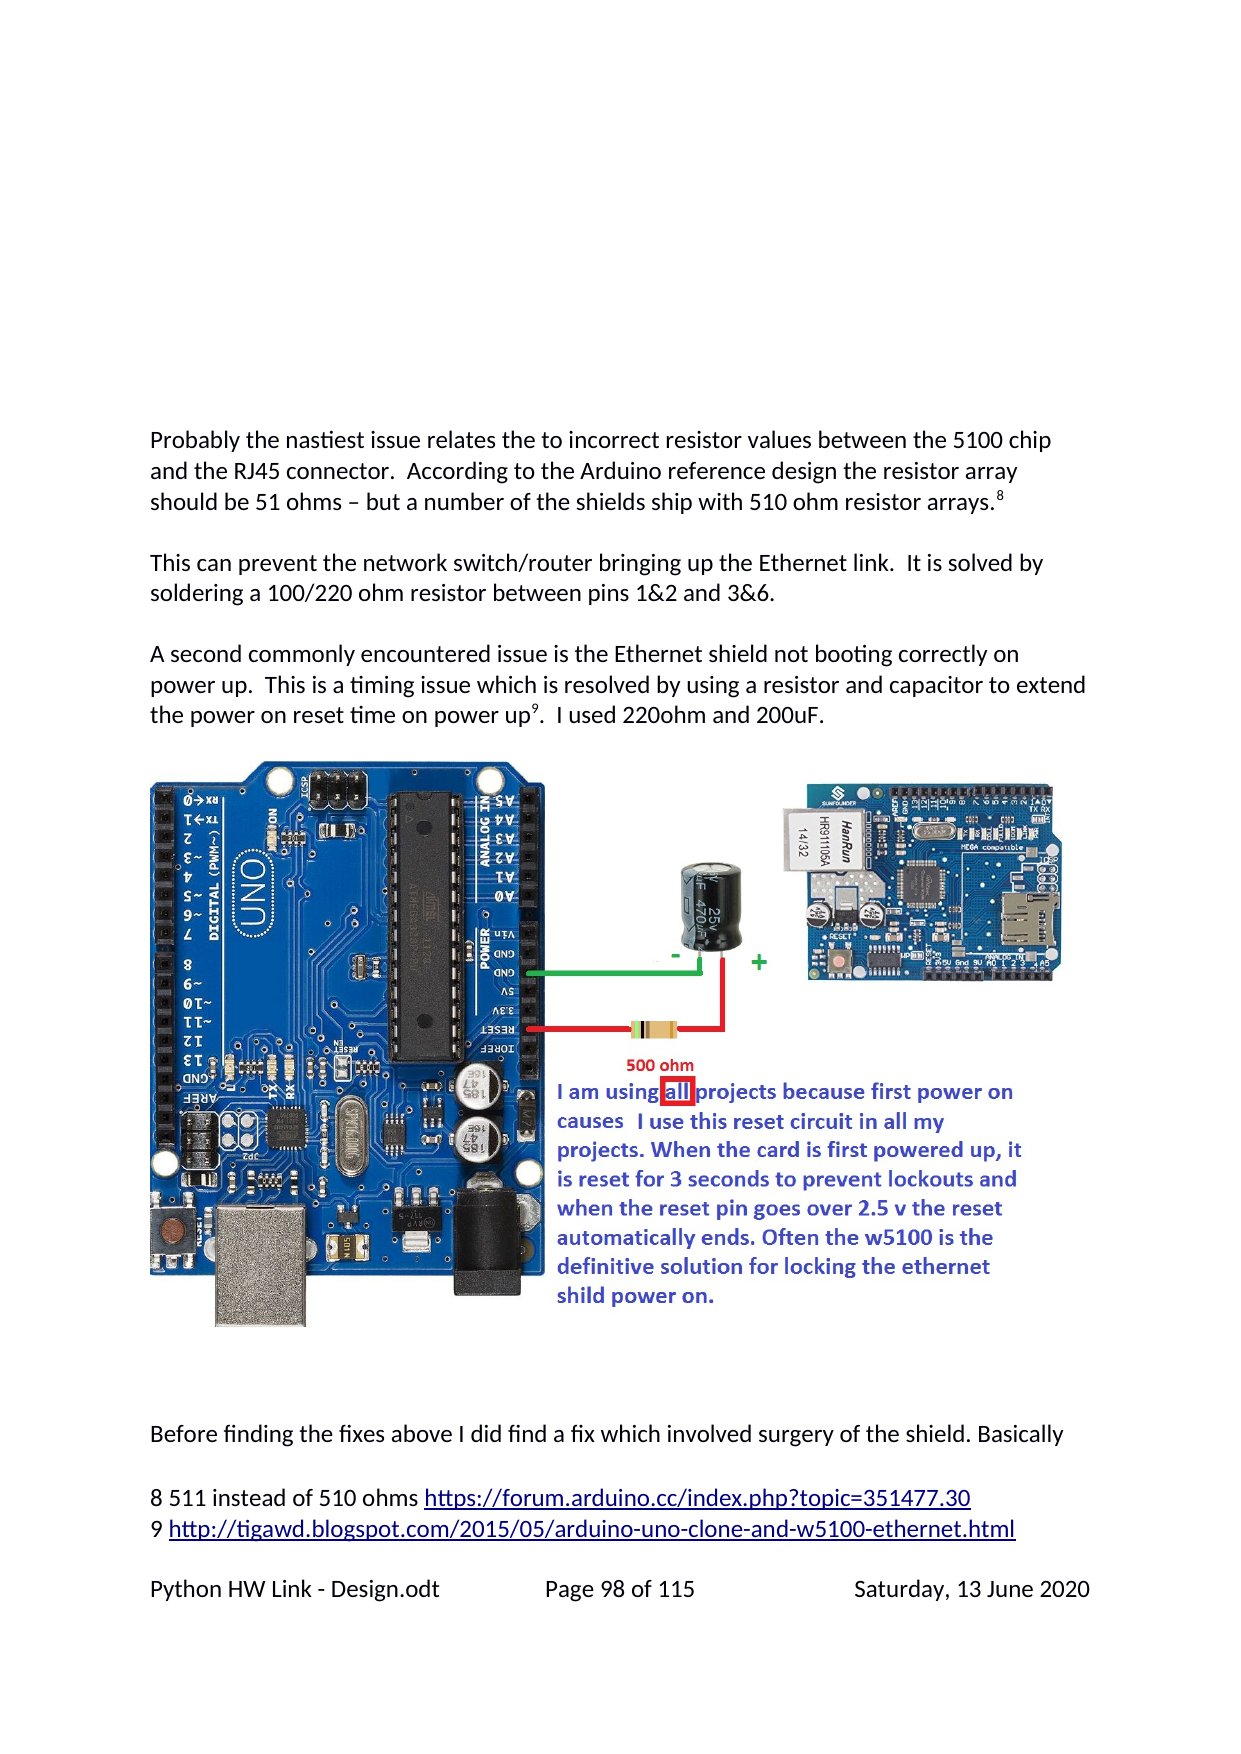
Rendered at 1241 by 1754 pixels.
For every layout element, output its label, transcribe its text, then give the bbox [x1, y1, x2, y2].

text This can prevent the network switch/router bringing up the Ethernet link. It is solved by soldering a 100/220 ohm resistor between pins 1&2 and 3&6. [150, 547, 1090, 608]
text http://tigawd.blogspot.com/2015/05/arduino-uno-clone-and-w5100-ethernet.html [150, 1513, 1090, 1543]
text 511 instead of 510 ohms https://forum.arduino.cc/index.php?topic=351477.30 [150, 1482, 1090, 1513]
text A second commonly encountered issue is the Ethernet shield not booting correctly on power up. This is a timing issue which is resolved by using a resistor and capacitor to extend the power on reset time on power up. I used 220ohm and 200uF. [150, 638, 1090, 730]
picture [150, 760, 1091, 1327]
text Before finding the fixes above I did find a fix which involved surgery of the shield. Basically [150, 1418, 1090, 1448]
text Probably the nastiest issue relates the to incorrect resistor values between the 5100 chip and the RJ45 connector. According to the Arduino reference design the resistor array should be 51 ohms – but a number of the shields ship with 510 ohm resistor arrays. [150, 425, 1090, 516]
